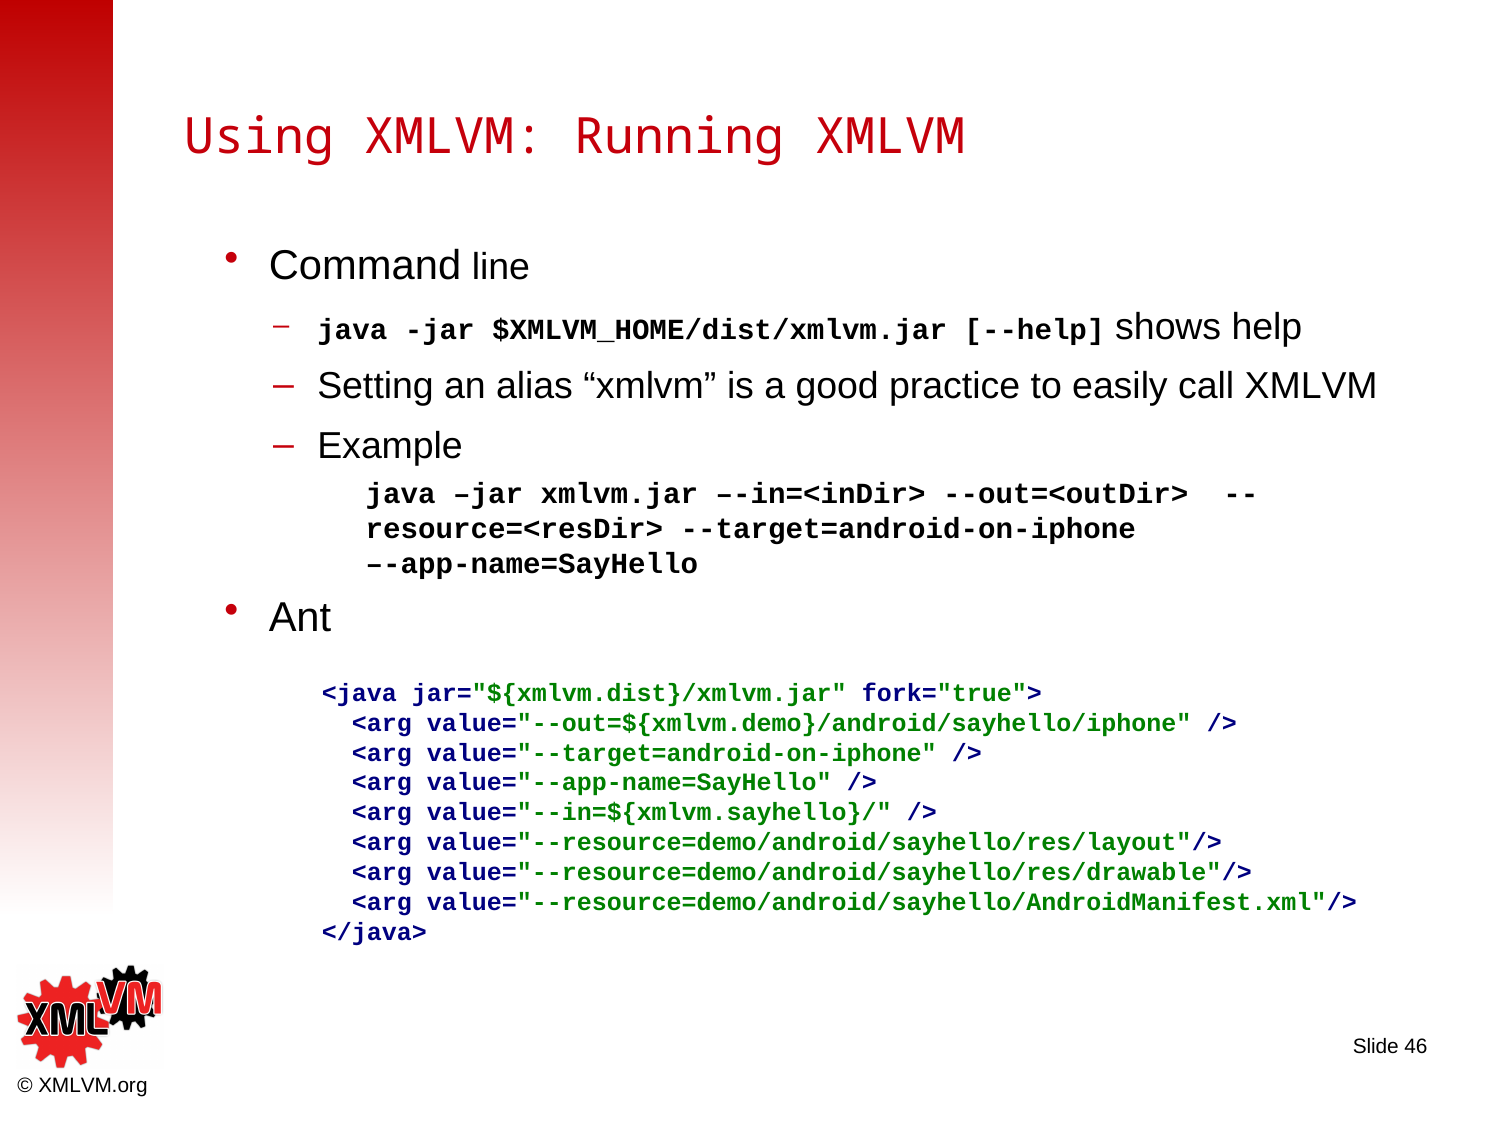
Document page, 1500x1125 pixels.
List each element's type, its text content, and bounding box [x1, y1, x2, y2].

text_box <java jar="${xmlvm.dist}/xmlvm.jar" fork="true"> <arg value="--out=${xmlvm.demo}/android/sayhello/iphone" /> <arg value="--target=android-on-iphone" /> <arg value="--app-name=SayHello" /> <arg value="--in=${xmlvm.sayhello}/" /> <arg value="--resource=demo/android/sayhello/res/layout"/> <arg value="--resource=demo/android/sayhello/res/drawable"/> <arg value="--resource=demo/android/sayhello/AndroidManifest.xml"/> </java> [307, 668, 1372, 994]
title Using XMLVM: Running XMLVM [170, 74, 1447, 200]
picture [16, 964, 164, 1069]
list Command line java -jar $XMLVM_HOME/dist/xmlvm.jar [--help] shows help Setting an alias “xmlvm” is a good practice to easily call XMLVM Example java –jar xmlvm.jar –-in=<inDir> --out=<outDir> --resource=<resDir> --target=android-on-iphone –-app-name=SayHello Ant [224, 237, 1447, 986]
